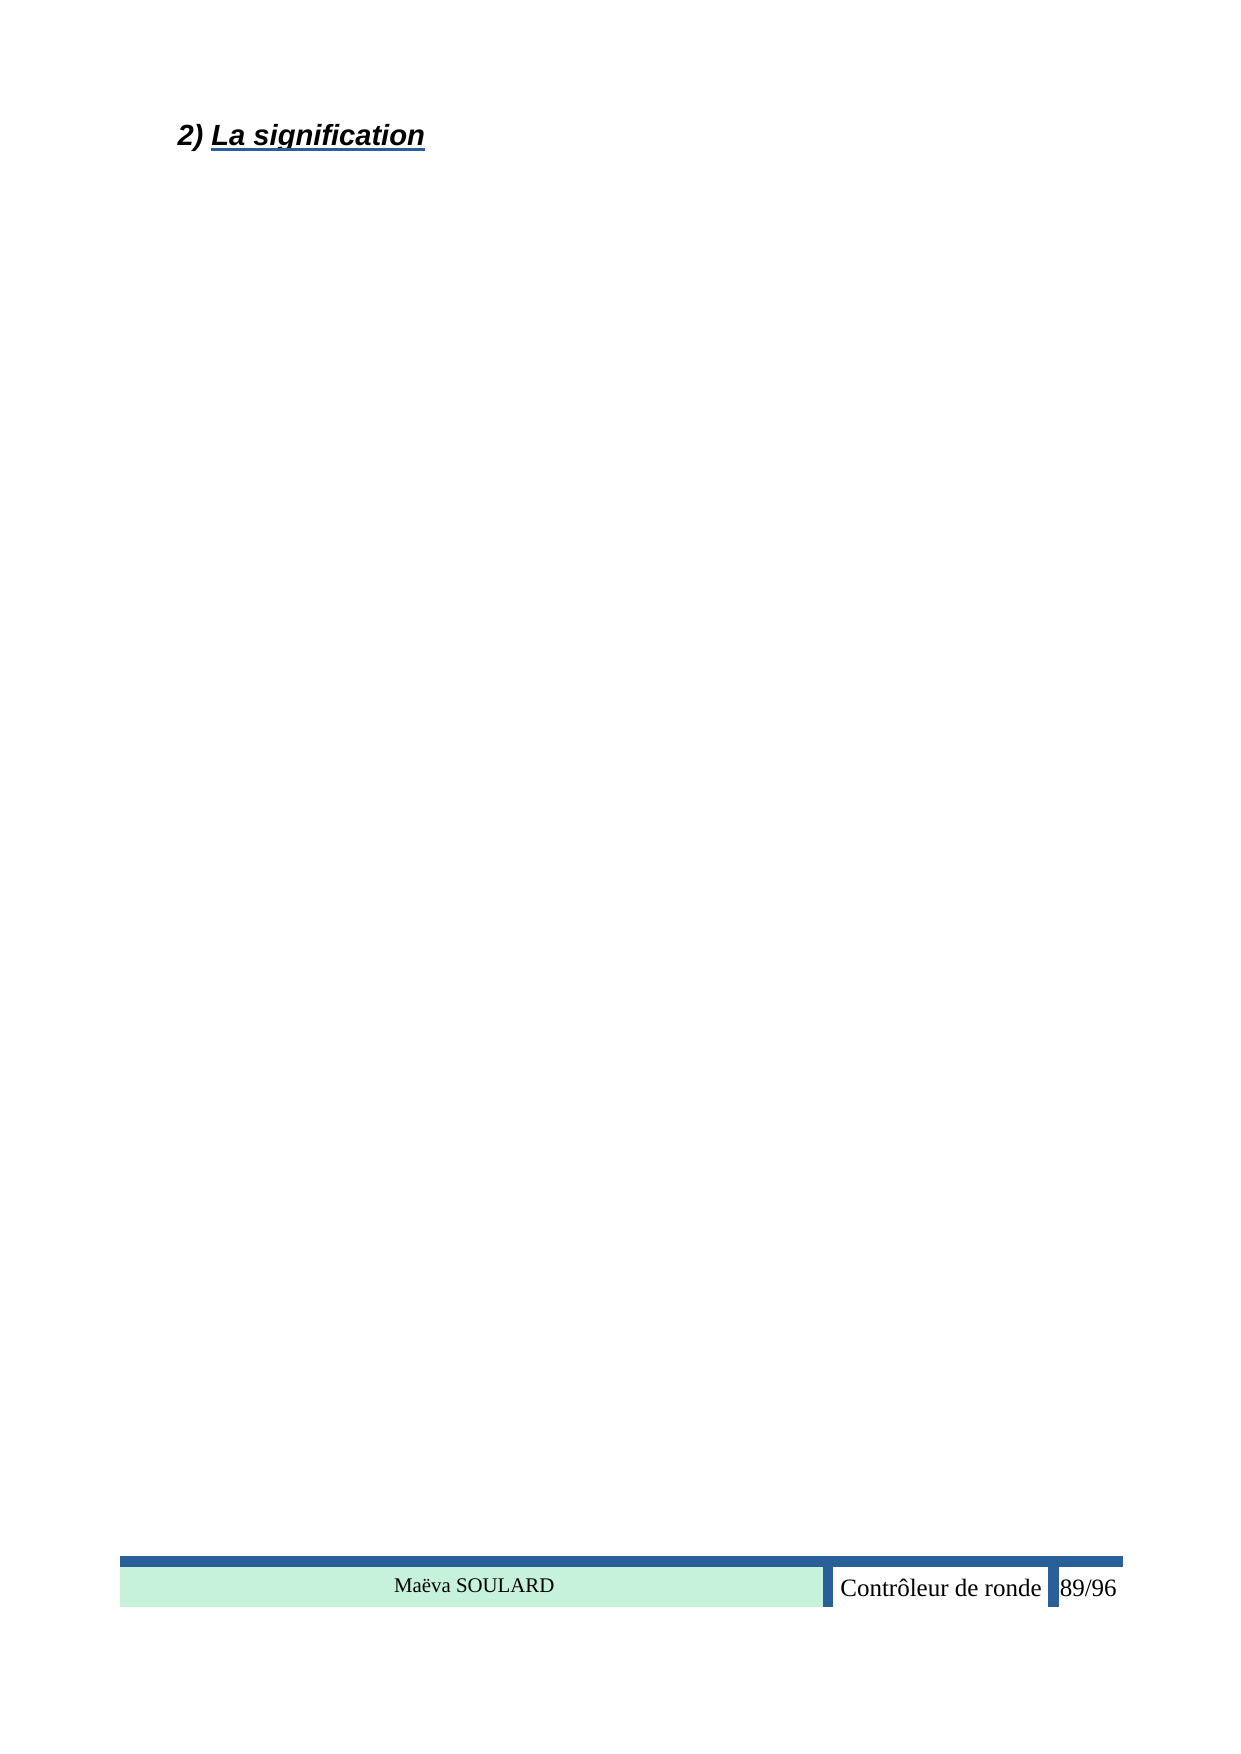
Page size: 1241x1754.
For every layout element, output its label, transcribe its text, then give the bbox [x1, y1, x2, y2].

subtitle La signification [118, 118, 1122, 152]
